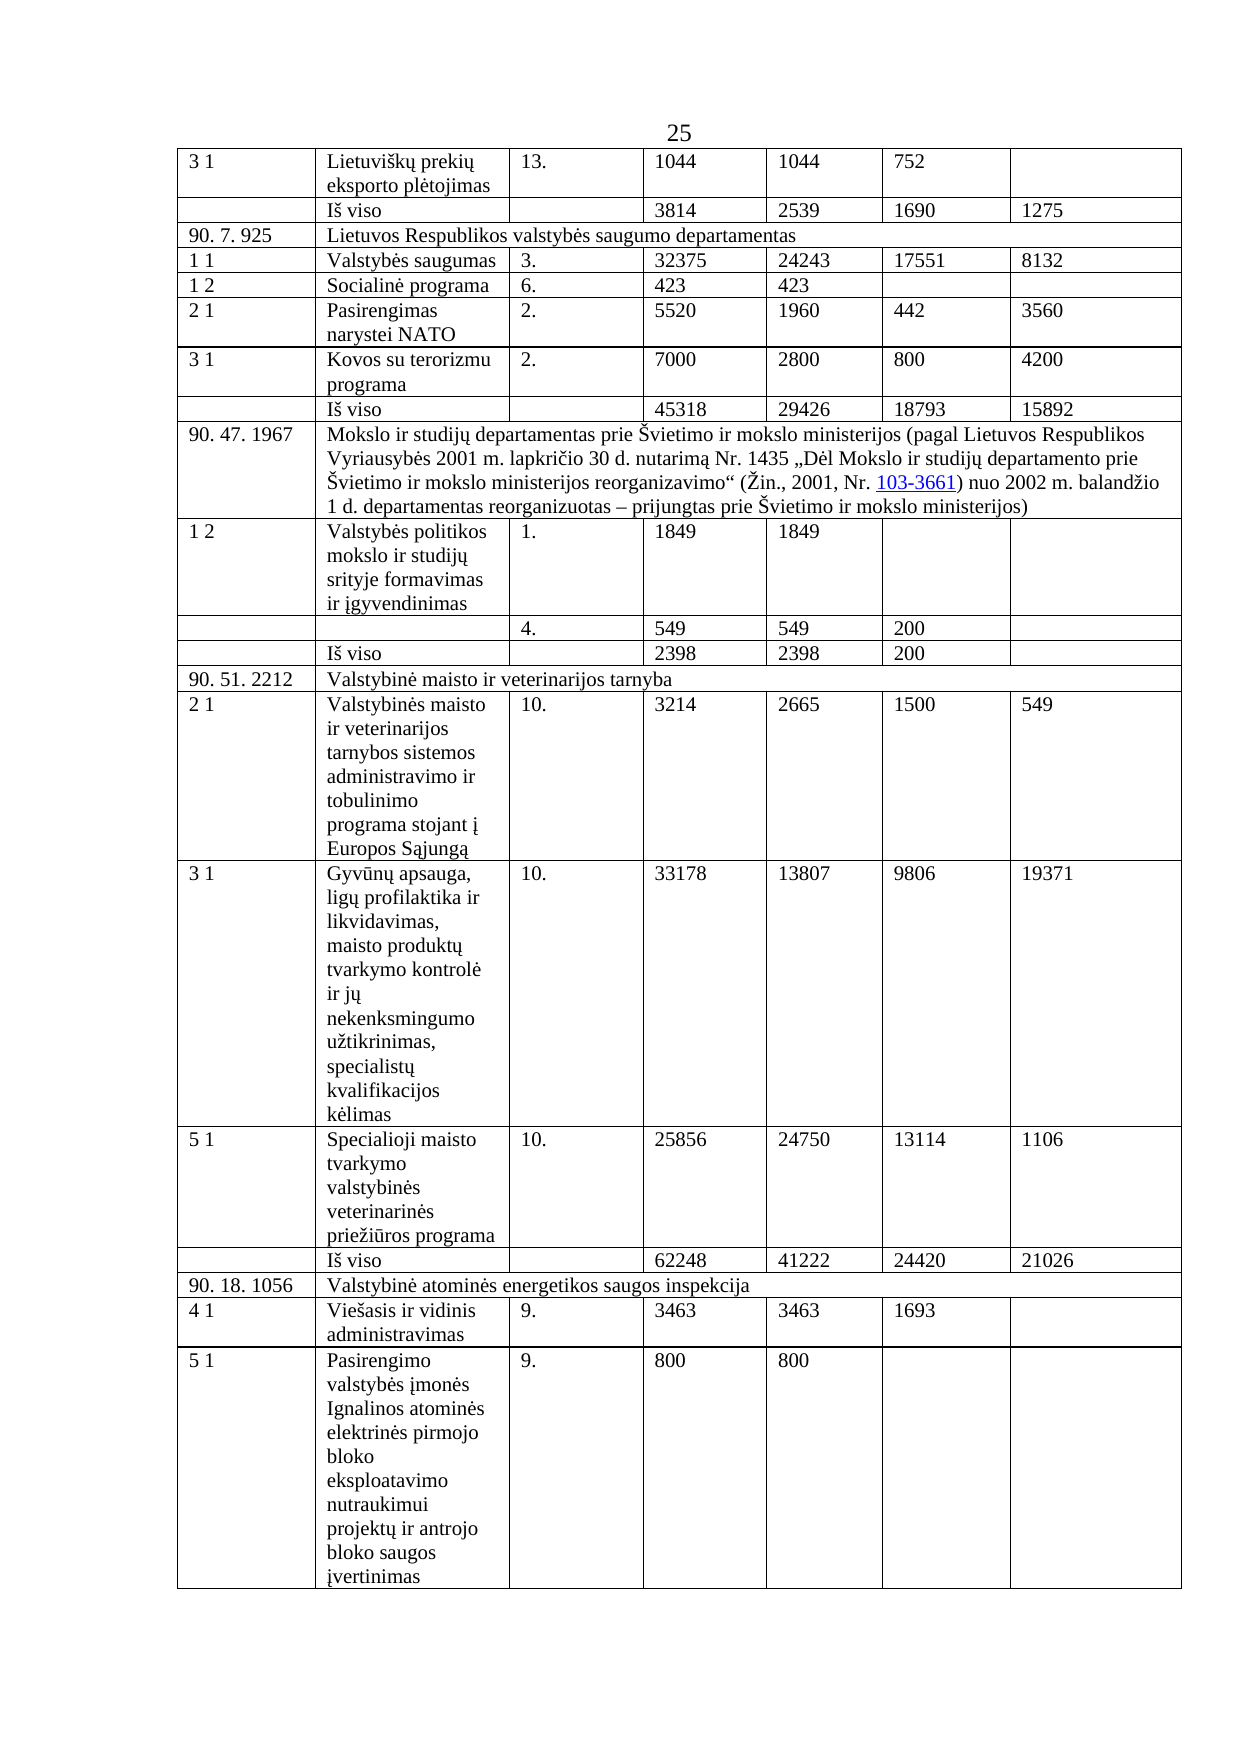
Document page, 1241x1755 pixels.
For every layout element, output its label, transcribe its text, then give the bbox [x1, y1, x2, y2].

table_cell 2539 [767, 198, 882, 222]
table_cell 1690 [883, 198, 1010, 222]
table_cell [178, 641, 315, 665]
table_cell 200 [883, 616, 1010, 640]
table_cell 5 1 [178, 1127, 315, 1247]
table_cell [1011, 616, 1181, 640]
table_cell 10. [510, 692, 643, 860]
table_cell 4. [510, 616, 643, 640]
table_cell 800 [644, 1348, 766, 1588]
table_cell Lietuvos Respublikos valstybės saugumo departamentas [316, 223, 1181, 247]
table_cell 3 1 [178, 861, 315, 1126]
table_cell Socialinė programa [316, 273, 509, 297]
table_cell Valstybinės maisto ir veterinarijos tarnybos sistemos administravimo ir tobulinimo programa stojant į Europos Sąjungą [316, 692, 509, 860]
table_cell Mokslo ir studijų departamentas prie Švietimo ir mokslo ministerijos (pagal Lietuvos Respublikos Vyriausybės 2001 m. lapkričio 30 d. nutarimą Nr. 1435 „Dėl Mokslo ir studijų departamento prie Švietimo ir mokslo ministerijos reorganizavimo“ (Žin., 2001, Nr. 103-3661) nuo 2002 m. balandžio 1 d. departamentas reorganizuotas – prijungtas prie Švietimo ir mokslo ministerijos) [316, 422, 1181, 518]
table_cell [178, 397, 315, 421]
table_cell 2 1 [178, 298, 315, 346]
table_cell 7000 [644, 348, 766, 396]
table_cell 3560 [1011, 298, 1181, 346]
table_cell 45318 [644, 397, 766, 421]
table_cell 90. 51. 2212 [178, 666, 315, 691]
table_cell 5520 [644, 298, 766, 346]
table_cell 1275 [1011, 198, 1181, 222]
table_cell 19371 [1011, 861, 1181, 1126]
table_cell 90. 47. 1967 [178, 422, 315, 518]
table_cell Iš viso [316, 641, 509, 665]
table_cell 1 2 [178, 519, 315, 615]
table_cell Valstybinė maisto ir veterinarijos tarnyba [316, 666, 1181, 691]
table_cell [510, 641, 643, 665]
table_cell 549 [1011, 692, 1181, 860]
table_cell Specialioji maisto tvarkymo valstybinės veterinarinės priežiūros programa [316, 1127, 509, 1247]
table_cell 800 [883, 348, 1010, 396]
table_cell 41222 [767, 1248, 882, 1272]
table_cell 3463 [644, 1298, 766, 1346]
table_cell 2398 [644, 641, 766, 665]
table_cell Valstybinė atominės energetikos saugos inspekcija [316, 1273, 1181, 1297]
table_cell 549 [767, 616, 882, 640]
table_cell 18793 [883, 397, 1010, 421]
table_cell 29426 [767, 397, 882, 421]
table_cell 1 1 [178, 248, 315, 272]
table_cell [883, 519, 1010, 615]
table_cell 17551 [883, 248, 1010, 272]
table_cell 1693 [883, 1298, 1010, 1346]
table_cell 1044 [767, 149, 882, 197]
table_cell 25856 [644, 1127, 766, 1247]
table_cell [883, 273, 1010, 297]
table_cell 2. [510, 298, 643, 346]
table_cell 200 [883, 641, 1010, 665]
table_cell 24420 [883, 1248, 1010, 1272]
table_cell Pasirengimas narystei NATO [316, 298, 509, 346]
table_cell Iš viso [316, 198, 509, 222]
table_cell 15892 [1011, 397, 1181, 421]
table_cell [178, 1248, 315, 1272]
table_cell [510, 198, 643, 222]
table_cell 3 1 [178, 348, 315, 396]
table_cell 1500 [883, 692, 1010, 860]
table_cell 1. [510, 519, 643, 615]
table_cell [316, 616, 509, 640]
table_cell Valstybės saugumas [316, 248, 509, 272]
table_cell 3 1 [178, 149, 315, 197]
table_cell 3. [510, 248, 643, 272]
table_cell 1960 [767, 298, 882, 346]
table_cell 752 [883, 149, 1010, 197]
table_cell 1044 [644, 149, 766, 197]
table_cell 9. [510, 1298, 643, 1346]
table_cell 2665 [767, 692, 882, 860]
table_cell [1011, 1298, 1181, 1346]
table_cell Kovos su terorizmu programa [316, 348, 509, 396]
table_cell [1011, 1348, 1181, 1588]
table_cell 2800 [767, 348, 882, 396]
table_cell [178, 198, 315, 222]
table_cell 1 2 [178, 273, 315, 297]
table_cell 4200 [1011, 348, 1181, 396]
table_cell 90. 18. 1056 [178, 1273, 315, 1297]
table_cell 2 1 [178, 692, 315, 860]
table_cell Pasirengimo valstybės įmonės Ignalinos atominės elektrinės pirmojo bloko eksploatavimo nutraukimui projektų ir antrojo bloko saugos įvertinimas [316, 1348, 509, 1588]
table_cell 33178 [644, 861, 766, 1126]
table_cell 3463 [767, 1298, 882, 1346]
table_cell Viešasis ir vidinis administravimas [316, 1298, 509, 1346]
table_cell 10. [510, 1127, 643, 1247]
table_cell 62248 [644, 1248, 766, 1272]
table_cell 90. 7. 925 [178, 223, 315, 247]
table_cell 423 [644, 273, 766, 297]
table_cell 3814 [644, 198, 766, 222]
table_cell [1011, 641, 1181, 665]
table_cell Gyvūnų apsauga, ligų profilaktika ir likvidavimas, maisto produktų tvarkymo kontrolė ir jų nekenksmingumo užtikrinimas, specialistų kvalifikacijos kėlimas [316, 861, 509, 1126]
table_cell 24243 [767, 248, 882, 272]
table_cell 8132 [1011, 248, 1181, 272]
table_cell 13114 [883, 1127, 1010, 1247]
table_cell 9806 [883, 861, 1010, 1126]
table_cell [510, 397, 643, 421]
table_cell 13807 [767, 861, 882, 1126]
table_cell 4 1 [178, 1298, 315, 1346]
table_cell 800 [767, 1348, 882, 1588]
table_cell 423 [767, 273, 882, 297]
table_cell [1011, 273, 1181, 297]
table_cell 2398 [767, 641, 882, 665]
table_cell [883, 1348, 1010, 1588]
table_cell 1849 [644, 519, 766, 615]
table_cell 1849 [767, 519, 882, 615]
table_cell 21026 [1011, 1248, 1181, 1272]
table_cell 442 [883, 298, 1010, 346]
table_cell 9. [510, 1348, 643, 1588]
table_cell 3214 [644, 692, 766, 860]
table_cell 5 1 [178, 1348, 315, 1588]
table_cell [178, 616, 315, 640]
table_cell 13. [510, 149, 643, 197]
table_cell Valstybės politikos mokslo ir studijų srityje formavimas ir įgyvendinimas [316, 519, 509, 615]
table_cell 24750 [767, 1127, 882, 1247]
table_cell Iš viso [316, 397, 509, 421]
table_cell 549 [644, 616, 766, 640]
table_cell Lietuviškų prekių eksporto plėtojimas [316, 149, 509, 197]
table_cell 1106 [1011, 1127, 1181, 1247]
table_cell 10. [510, 861, 643, 1126]
table_cell [1011, 519, 1181, 615]
table_cell 6. [510, 273, 643, 297]
table_cell [1011, 149, 1181, 197]
table_cell 32375 [644, 248, 766, 272]
table_cell 2. [510, 348, 643, 396]
table_cell [510, 1248, 643, 1272]
table_cell Iš viso [316, 1248, 509, 1272]
